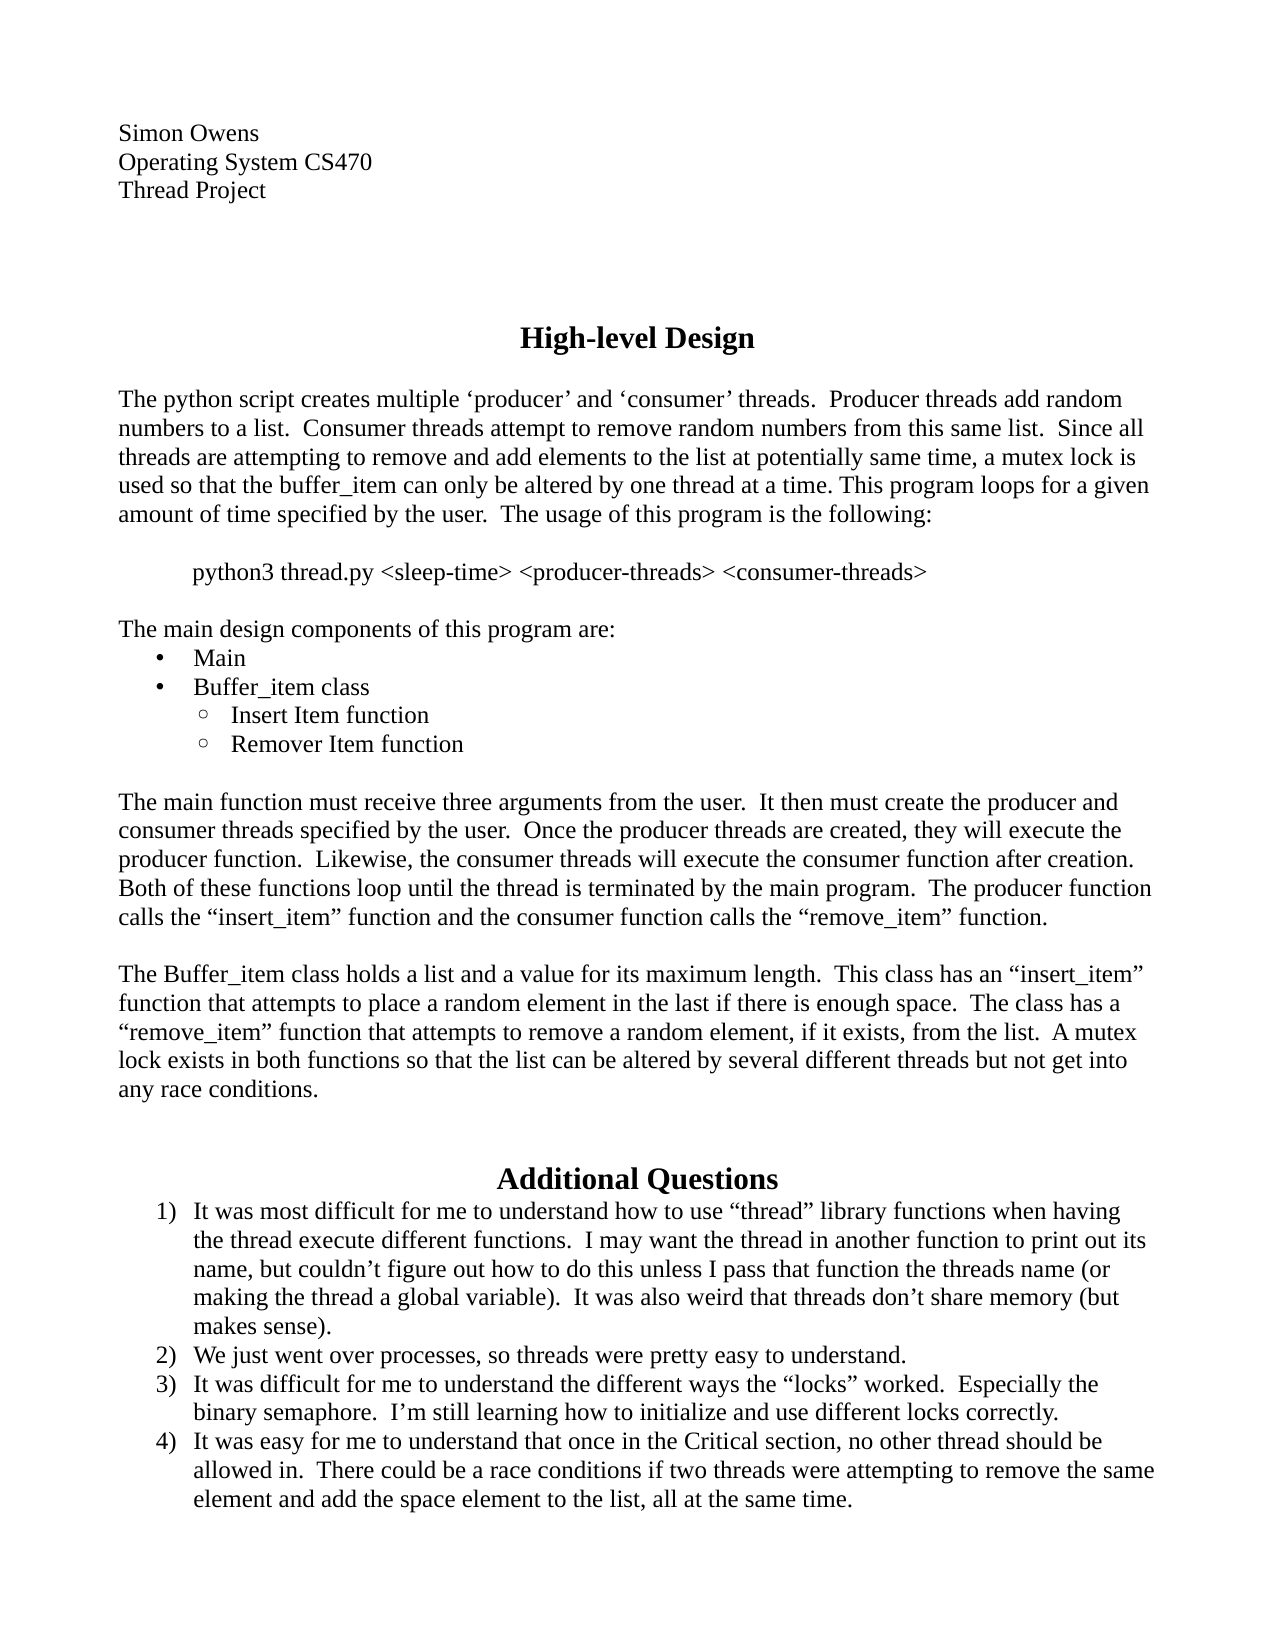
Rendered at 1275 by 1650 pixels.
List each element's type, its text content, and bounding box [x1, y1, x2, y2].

text The main design components of this program are: [118, 614, 1157, 643]
list Buffer_item class [156, 672, 1157, 700]
text Simon Owens [118, 118, 1157, 147]
list Insert Item function [193, 700, 1157, 729]
text The python script creates multiple ‘producer’ and ‘consumer’ threads. Producer threads add random numbers to a list. Consumer threads attempt to remove random numbers from this same list. Since all threads are attempting to remove and add elements to the list at potentially same time, a mutex lock is used so that the buffer_item can only be altered by one thread at a time. This program loops for a given amount of time specified by the user. The usage of this program is the following: [118, 384, 1157, 528]
list It was most difficult for me to understand how to use “thread” library functions when having the thread execute different functions. I may want the thread in another function to print out its name, but couldn’t figure out how to do this unless I pass that function the threads name (or making the thread a global variable). It was also weird that threads don’t share memory (but makes sense). [156, 1196, 1157, 1340]
list Main [156, 643, 1157, 672]
list It was difficult for me to understand the different ways the “locks” worked. Especially the binary semaphore. I’m still learning how to initialize and use different locks correctly. [156, 1369, 1157, 1426]
text python3 thread.py <sleep-time> <producer-threads> <consumer-threads> [118, 557, 1157, 585]
list Remover Item function [193, 729, 1157, 758]
text High-level Design [118, 319, 1157, 355]
text Thread Project [118, 176, 1157, 204]
list We just went over processes, so threads were pretty easy to understand. [156, 1340, 1157, 1369]
text The main function must receive three arguments from the user. It then must create the producer and consumer threads specified by the user. Once the producer threads are created, they will execute the producer function. Likewise, the consumer threads will execute the consumer function after creation. Both of these functions loop until the thread is terminated by the main program. The producer function calls the “insert_item” function and the consumer function calls the “remove_item” function. [118, 787, 1157, 930]
list It was easy for me to understand that once in the Critical section, no other thread should be allowed in. There could be a race conditions if two threads were attempting to remove the same element and add the space element to the list, all at the same time. [156, 1426, 1157, 1512]
text Operating System CS470 [118, 147, 1157, 176]
text Additional Questions [118, 1160, 1157, 1196]
text The Buffer_item class holds a list and a value for its maximum length. This class has an “insert_item” function that attempts to place a random element in the last if there is enough space. The class has a “remove_item” function that attempts to remove a random element, if it exists, from the list. A mutex lock exists in both functions so that the list can be altered by several different threads but not get into any race conditions. [118, 959, 1157, 1103]
